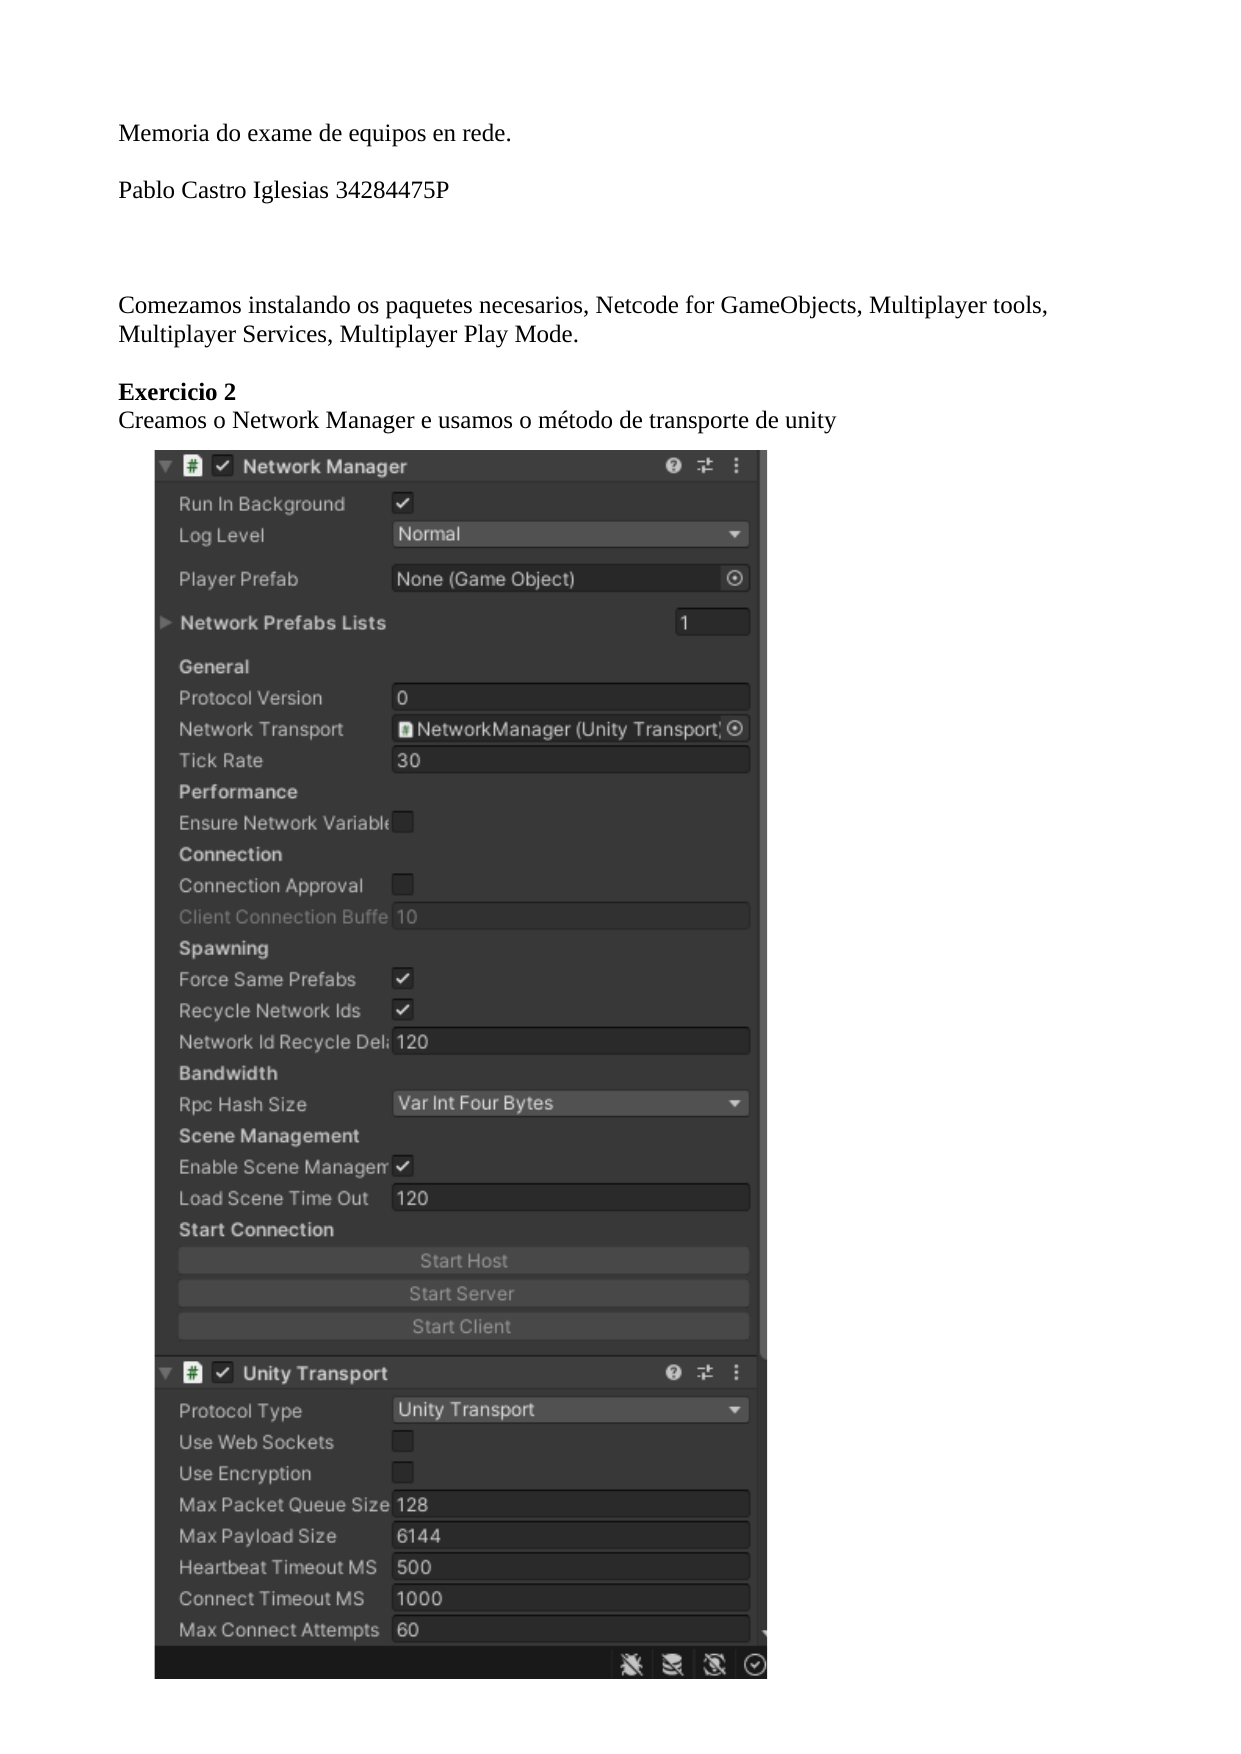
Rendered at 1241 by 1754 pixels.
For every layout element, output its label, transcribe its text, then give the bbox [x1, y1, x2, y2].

text Exercicio 2 [118, 377, 1122, 406]
text Creamos o Network Manager e usamos o método de transporte de unity [118, 406, 1122, 434]
text Pablo Castro Iglesias 34284475P [118, 176, 1122, 204]
text Comezamos instalando os paquetes necesarios, Netcode for GameObjects, Multiplayer tools, Multiplayer Services, Multiplayer Play Mode. [118, 291, 1122, 348]
text Memoria do exame de equipos en rede. [118, 118, 1122, 147]
picture [154, 450, 768, 1679]
